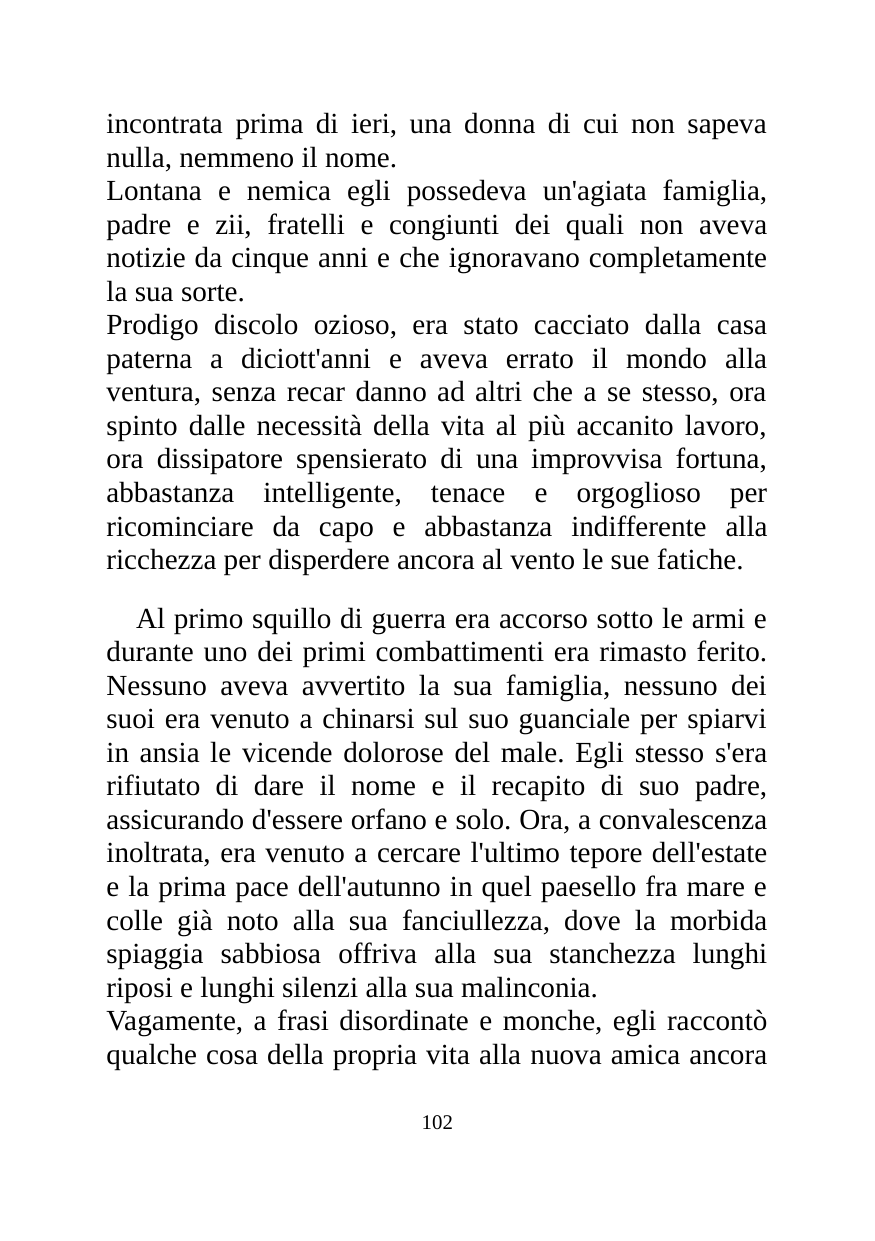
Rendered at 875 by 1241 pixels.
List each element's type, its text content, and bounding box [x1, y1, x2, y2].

text Vagamente, a frasi disordinate e monche, egli raccontò qualche cosa della propria vita alla nuova amica ancora [106, 1003, 768, 1070]
text Lontana e nemica egli possedeva un'agiata famiglia, padre e zii, fratelli e congiunti dei quali non aveva notizie da cinque anni e che ignoravano completamente la sua sorte. [106, 173, 768, 307]
text Prodigo discolo ozioso, era stato cacciato dalla casa paterna a diciott'anni e aveva errato il mondo alla ventura, senza recar danno ad altri che a se stesso, ora spinto dalle necessità della vita al più accanito lavoro, ora dissipatore spensierato di una improvvisa fortuna, abbastanza intelligente, tenace e orgoglioso per ricominciare da capo e abbastanza indifferente alla ricchezza per disperdere ancora al vento le sue fatiche. [106, 307, 768, 576]
text Al primo squillo di guerra era accorso sotto le armi e durante uno dei primi combattimenti era rimasto ferito. Nessuno aveva avvertito la sua famiglia, nessuno dei suoi era venuto a chinarsi sul suo guanciale per spiarvi in ansia le vicende dolorose del male. Egli stesso s'era rifiutato di dare il nome e il recapito di suo padre, assicurando d'essere orfano e solo. Ora, a convalescenza inoltrata, era venuto a cercare l'ultimo tepore dell'estate e la prima pace dell'autunno in quel paesello fra mare e colle già noto alla sua fanciullezza, dove la morbida spiaggia sabbiosa offriva alla sua stanchezza lunghi riposi e lunghi silenzi alla sua malinconia. [106, 601, 768, 1003]
text incontrata prima di ieri, una donna di cui non sapeva nulla, nemmeno il nome. [106, 106, 768, 173]
